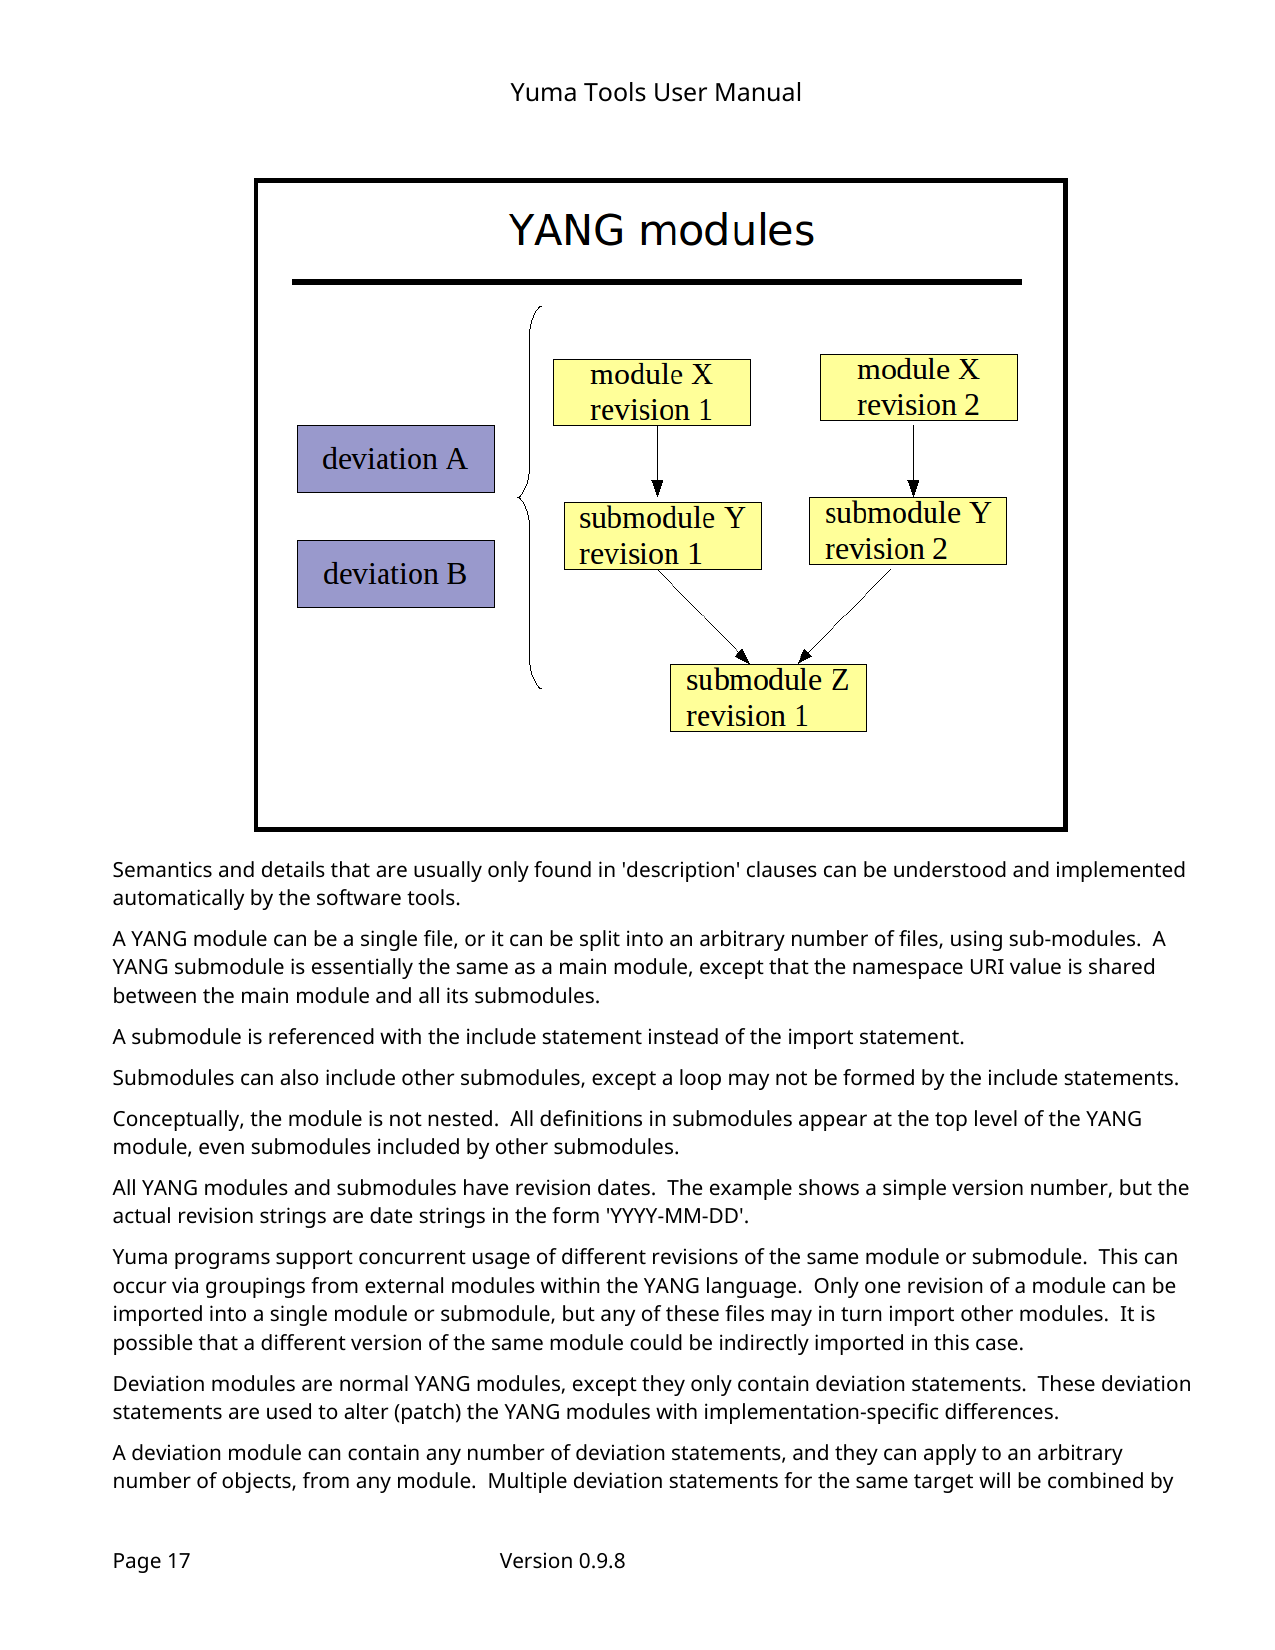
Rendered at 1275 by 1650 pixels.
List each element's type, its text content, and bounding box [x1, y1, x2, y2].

text A deviation module can contain any number of deviation statements, and they can apply to an arbitrary number of objects, from any module. Multiple deviation statements for the same target will be combined by [112, 1438, 1200, 1495]
text All YANG modules and submodules have revision dates. The example shows a simple version number, but the actual revision strings are date strings in the form 'YYYY-MM-DD'. [112, 1173, 1200, 1230]
text A YANG module can be a single file, or it can be split into an arbitrary number of files, using sub-modules. A YANG submodule is essentially the same as a main module, except that the namespace URI value is shared between the main module and all its submodules. [112, 924, 1200, 1009]
text A submodule is referenced with the include statement instead of the import statement. [112, 1022, 1200, 1050]
text Yuma programs support concurrent usage of different revisions of the same module or submodule. This can occur via groupings from external modules within the YANG language. Only one revision of a module can be imported into a single module or submodule, but any of these files may in turn import other modules. It is possible that a different version of the same module could be indirectly imported in this case. [112, 1242, 1200, 1356]
picture [191, 138, 1122, 855]
text Submodules can also include other submodules, except a loop may not be formed by the include statements. [112, 1063, 1200, 1091]
text Deviation modules are normal YANG modules, except they only contain deviation statements. These deviation statements are used to alter (patch) the YANG modules with implementation-specific differences. [112, 1369, 1200, 1426]
text Conceptually, the module is not nested. All definitions in submodules appear at the top level of the YANG module, even submodules included by other submodules. [112, 1104, 1200, 1161]
text Semantics and details that are usually only found in 'description' clauses can be understood and implemented automatically by the software tools. [112, 855, 1200, 912]
